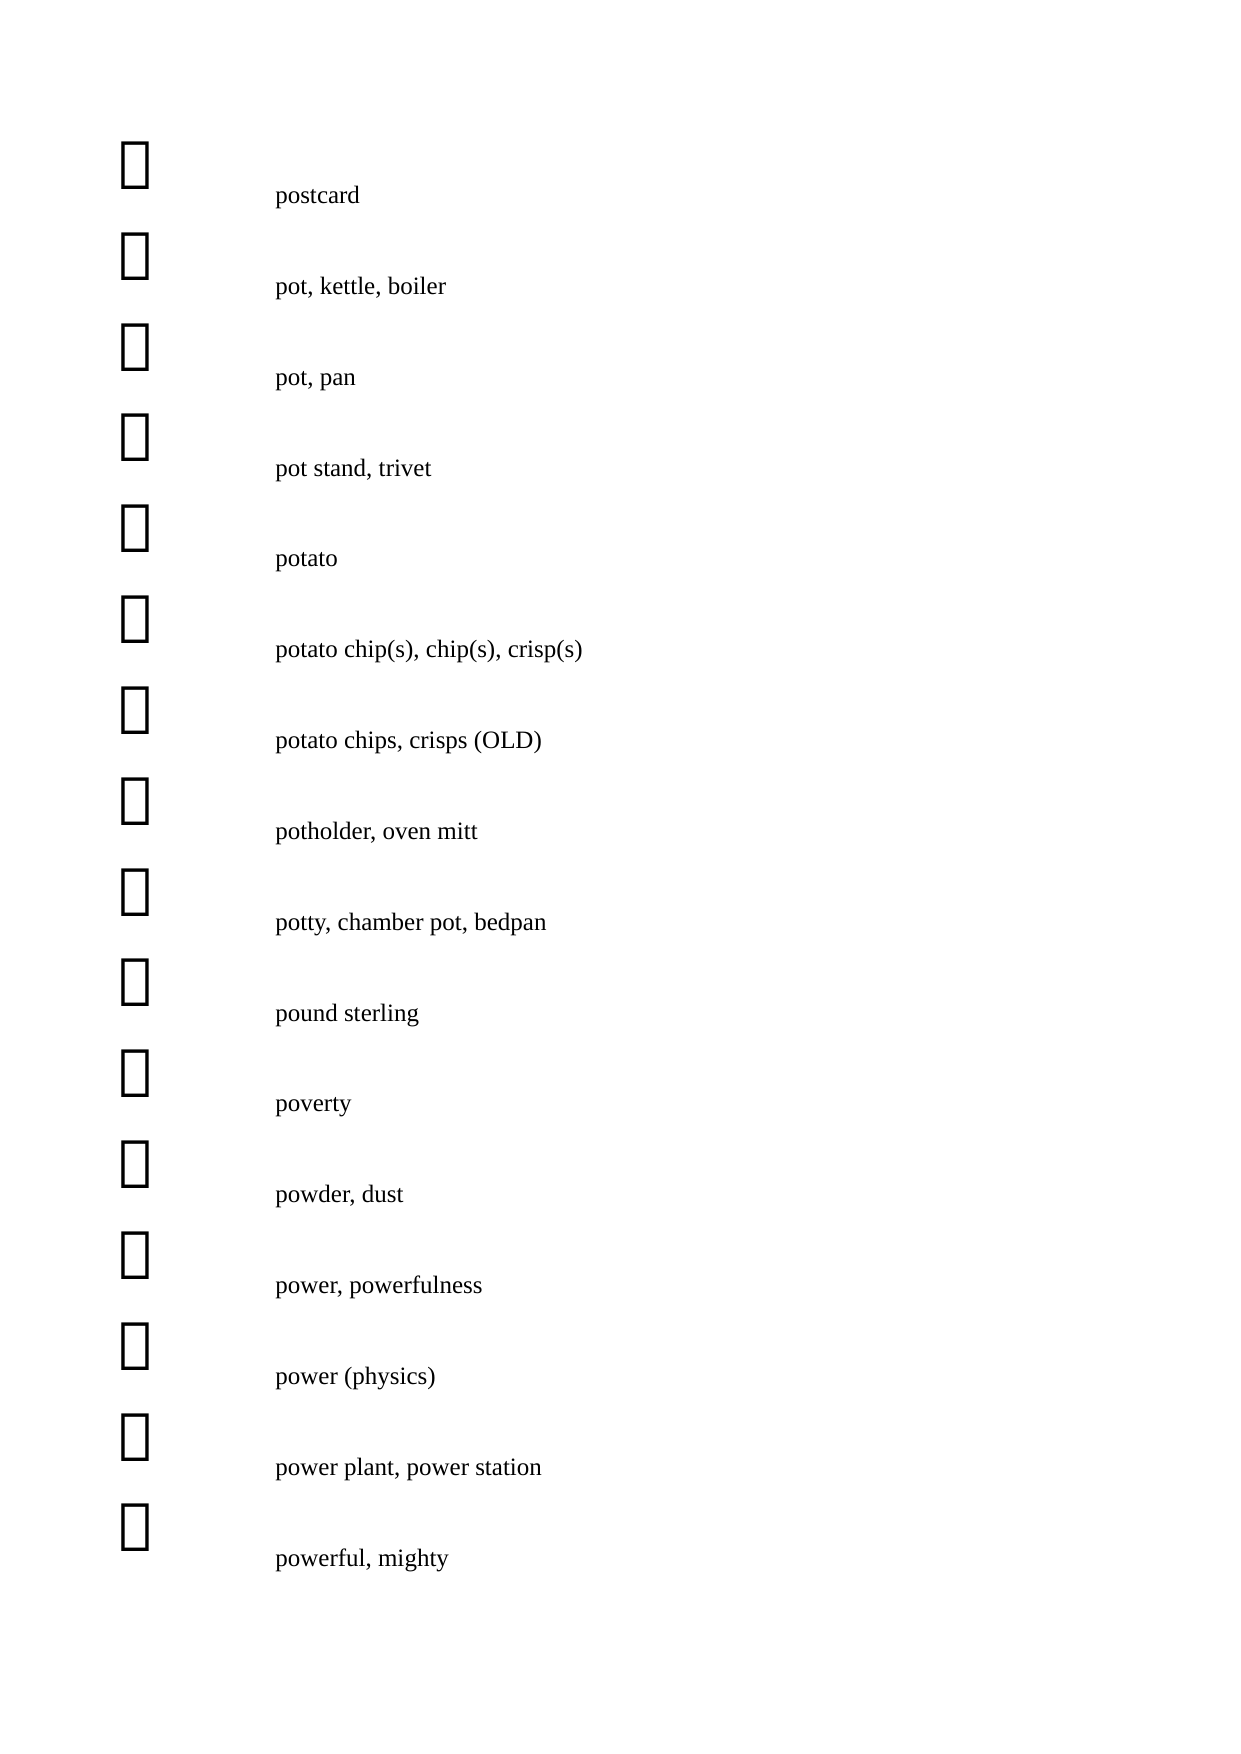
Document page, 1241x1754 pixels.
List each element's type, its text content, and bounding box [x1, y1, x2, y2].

table_cell pot, pan [275, 300, 949, 391]
table_cell  [115, 1481, 275, 1571]
table_cell potholder, oven mitt [275, 754, 949, 845]
table_cell potato [275, 481, 949, 572]
table_cell  [115, 1390, 275, 1481]
table_cell  [115, 391, 275, 481]
table_cell powder, dust [275, 1117, 949, 1208]
table_cell  [115, 1208, 275, 1299]
table_cell powerful, mighty [275, 1481, 949, 1571]
table_cell  [115, 1117, 275, 1208]
table_cell  [115, 300, 275, 391]
table_cell potato chip(s), chip(s), crisp(s) [275, 572, 949, 663]
table_cell power (physics) [275, 1299, 949, 1390]
table_cell  [115, 118, 275, 209]
table_cell  [115, 209, 275, 300]
table_cell pot, kettle, boiler [275, 209, 949, 300]
table_cell  [115, 754, 275, 845]
table_cell pound sterling [275, 936, 949, 1026]
table_cell pot stand, trivet [275, 391, 949, 481]
table_cell potty, chamber pot, bedpan [275, 845, 949, 936]
table_cell power, powerfulness [275, 1208, 949, 1299]
table_cell poverty [275, 1026, 949, 1117]
table_cell  [115, 481, 275, 572]
table_cell  [115, 936, 275, 1026]
table_cell postcard [275, 118, 949, 209]
table_cell  [115, 572, 275, 663]
table_cell  [115, 1026, 275, 1117]
table_cell  [115, 845, 275, 936]
table_cell  [115, 663, 275, 754]
table_cell  [115, 1299, 275, 1390]
table_cell potato chips, crisps (OLD) [275, 663, 949, 754]
table_cell power plant, power station [275, 1390, 949, 1481]
